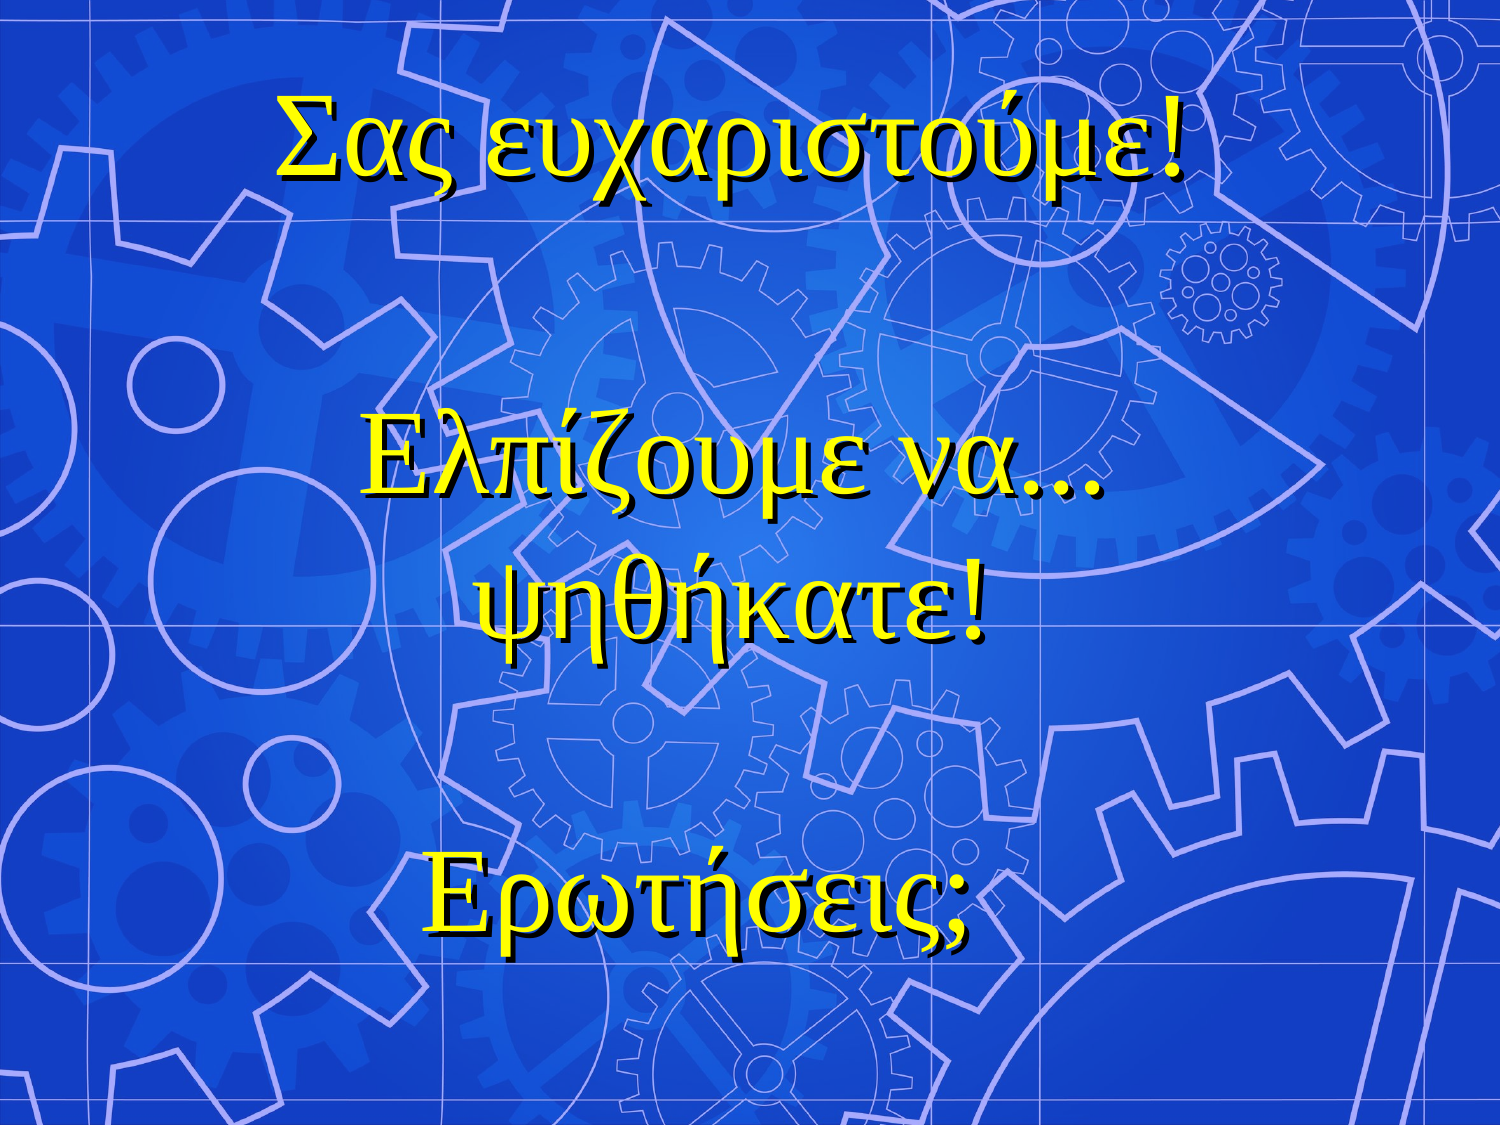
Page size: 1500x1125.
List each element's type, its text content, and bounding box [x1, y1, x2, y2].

title Ελπίζουμε να... ψηθήκατε! [95, 396, 1371, 638]
title Ερωτήσεις; [59, 762, 1335, 1004]
title Σας ευχαριστούμε! [95, 6, 1371, 249]
picture [0, 0, 1500, 1125]
